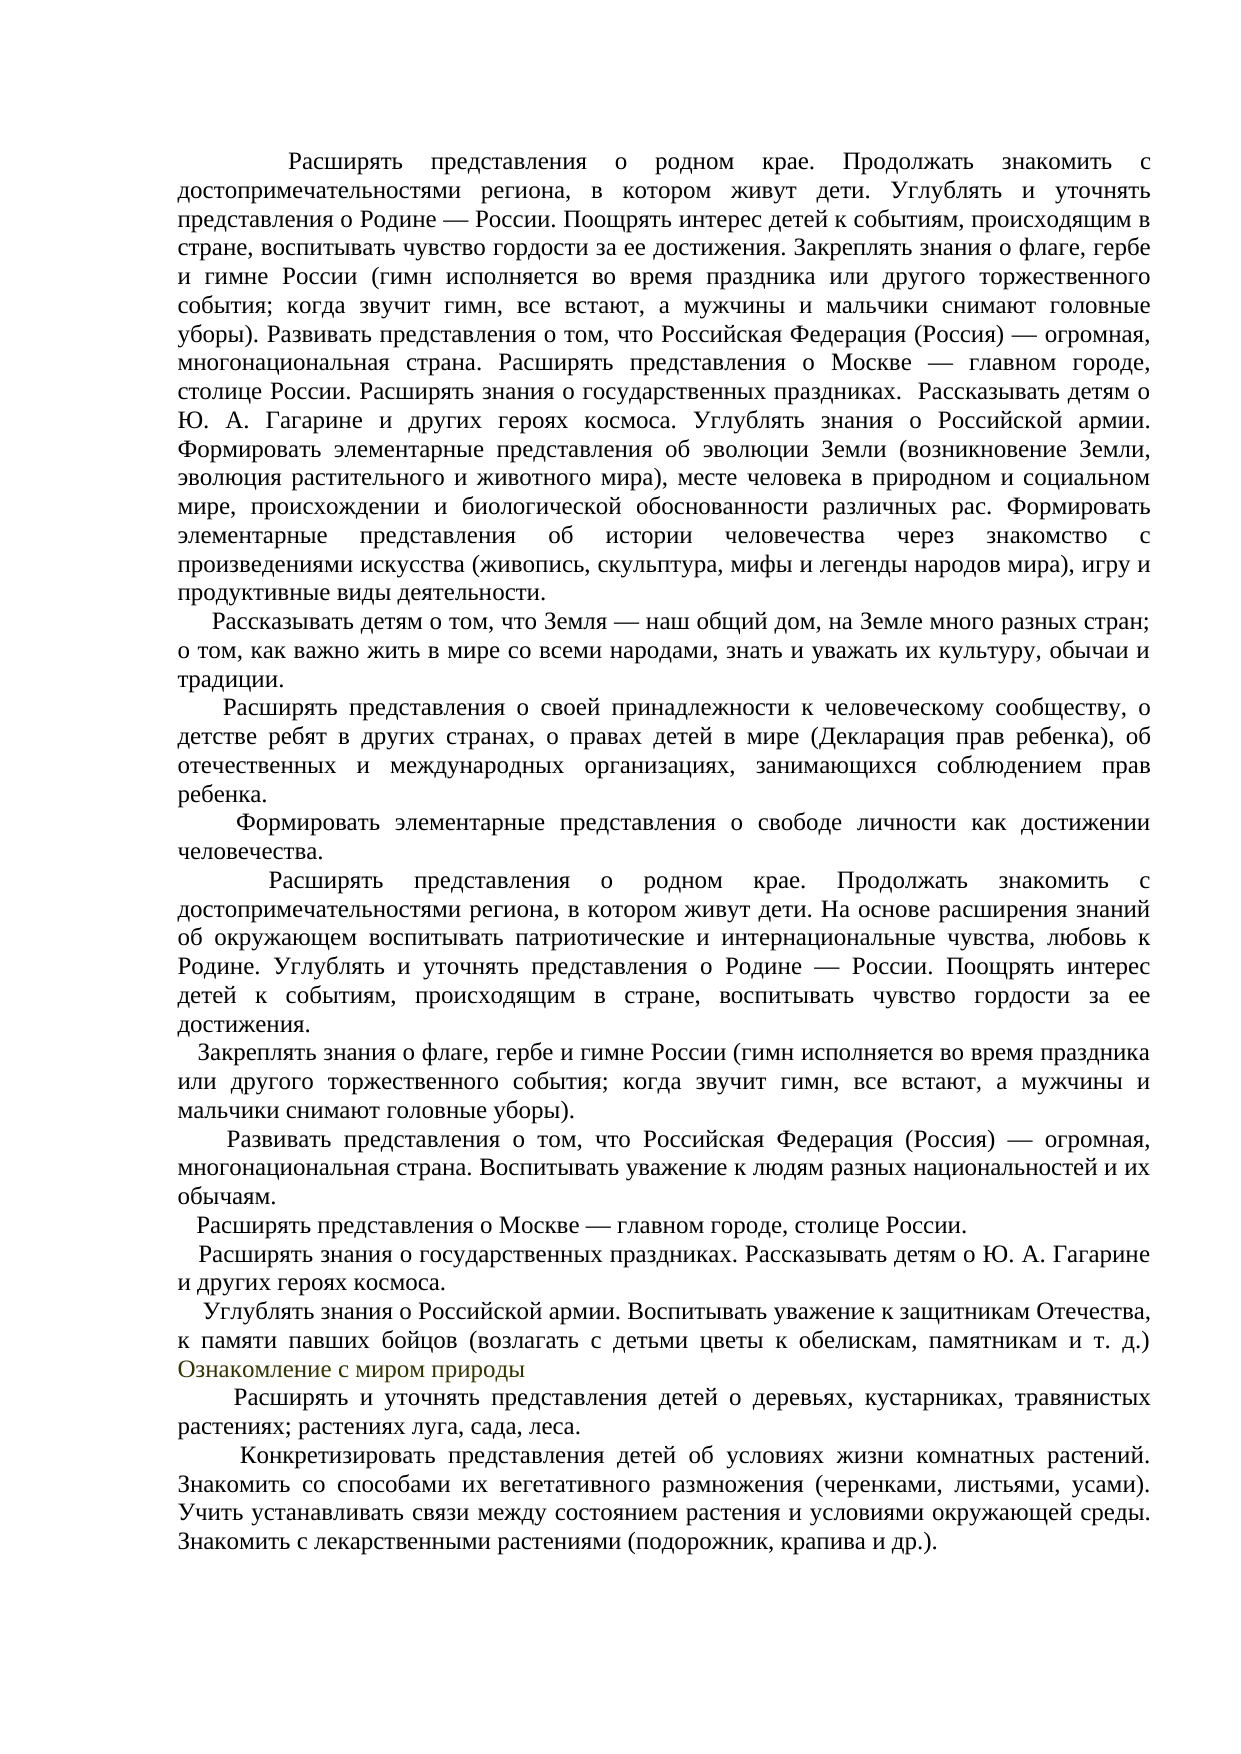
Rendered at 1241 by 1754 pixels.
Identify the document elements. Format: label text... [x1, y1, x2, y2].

text Рассказывать детям о том, что Земля — наш общий дом, на Земле много разных стран; о том, как важно жить в мире со всеми народами, знать и уважать их культуру, обычаи и традиции. [177, 606, 1152, 692]
text Конкретизировать представления детей об условиях жизни комнатных растений. Знакомить со способами их вегетативного размножения (черенками, листьями, усами). Учить устанавливать связи между состоянием растения и условиями окружающей среды. Знакомить с лекарственными растениями (подорожник, крапива и др.). [177, 1440, 1152, 1555]
text Развивать представления о том, что Российская Федерация (Россия) — огромная, многонациональная страна. Воспитывать уважение к людям разных национальностей и их обычаям. [177, 1124, 1152, 1210]
text Углублять знания о Российской армии. Воспитывать уважение к защитникам Отечества, к памяти павших бойцов (возлагать с детьми цветы к обелискам, памятникам и т. д.) Ознакомление с миром природы [177, 1296, 1152, 1382]
text Расширять знания о государственных праздниках. Рассказывать детям о Ю. А. Гагарине и других героях космоса. [177, 1239, 1152, 1296]
text Расширять и уточнять представления детей о деревьях, кустарниках, травянистых растениях; растениях луга, сада, леса. [177, 1382, 1152, 1440]
text Расширять представления о родном крае. Продолжать знакомить с достопримечательностями региона, в котором живут дети. Нa основе расширения знаний об окружающем воспитывать патриотические и интернациональные чувства, любовь к Родине. Углублять и уточнять представления о Родине — России. Поощрять интерес детей к событиям, происходящим в стране, воспитывать чувство гордости за ее достижения. [177, 865, 1152, 1037]
text Расширять представления о родном крае. Продолжать знакомить с достопримечательностями региона, в котором живут дети. Углублять и уточнять представления о Родине — России. Поощрять интерес детей к событиям, происходящим в стране, воспитывать чувство гордости за ее достижения. Закреплять знания о флаге, гербе и гимне России (гимн исполняется во время праздника или другого торжественного события; когда звучит гимн, все встают, а мужчины и мальчики снимают головные уборы). Развивать представления о том, что Российская Федерация (Россия) — огромная, многонациональная страна. Расширять представления о Москве — главном городе, столице России. Расширять знания о государственных праздниках. Рассказывать детям о Ю. А. Гагарине и других героях космоса. Углублять знания о Российской армии. Формировать элементарные представления об эволюции Земли (возникновение Земли, эволюция растительного и животного мира), месте человека в природном и социальном мире, происхождении и биологической обоснованности различных рас. Формировать элементарные представления об истории человечества через знакомство с произведениями искусства (живопись, скульптура, мифы и легенды народов мира), игру и продуктивные виды деятельности. [177, 146, 1152, 606]
text Расширять представления о своей принадлежности к человеческому сообществу, о детстве ребят в других странах, о правах детей в мире (Декларация прав ребенка), об отечественных и международных организациях, занимающихся соблюдением прав ребенка. [177, 692, 1152, 807]
text Расширять представления о Москве — главном городе, столице России. [177, 1210, 1152, 1239]
text Формировать элементарные представления о свободе личности как достижении человечества. [177, 807, 1152, 865]
text Закреплять знания о флаге, гербе и гимне России (гимн исполняется во время праздника или другого торжественного события; когда звучит гимн, все встают, а мужчины и мальчики снимают головные уборы). [177, 1037, 1152, 1124]
